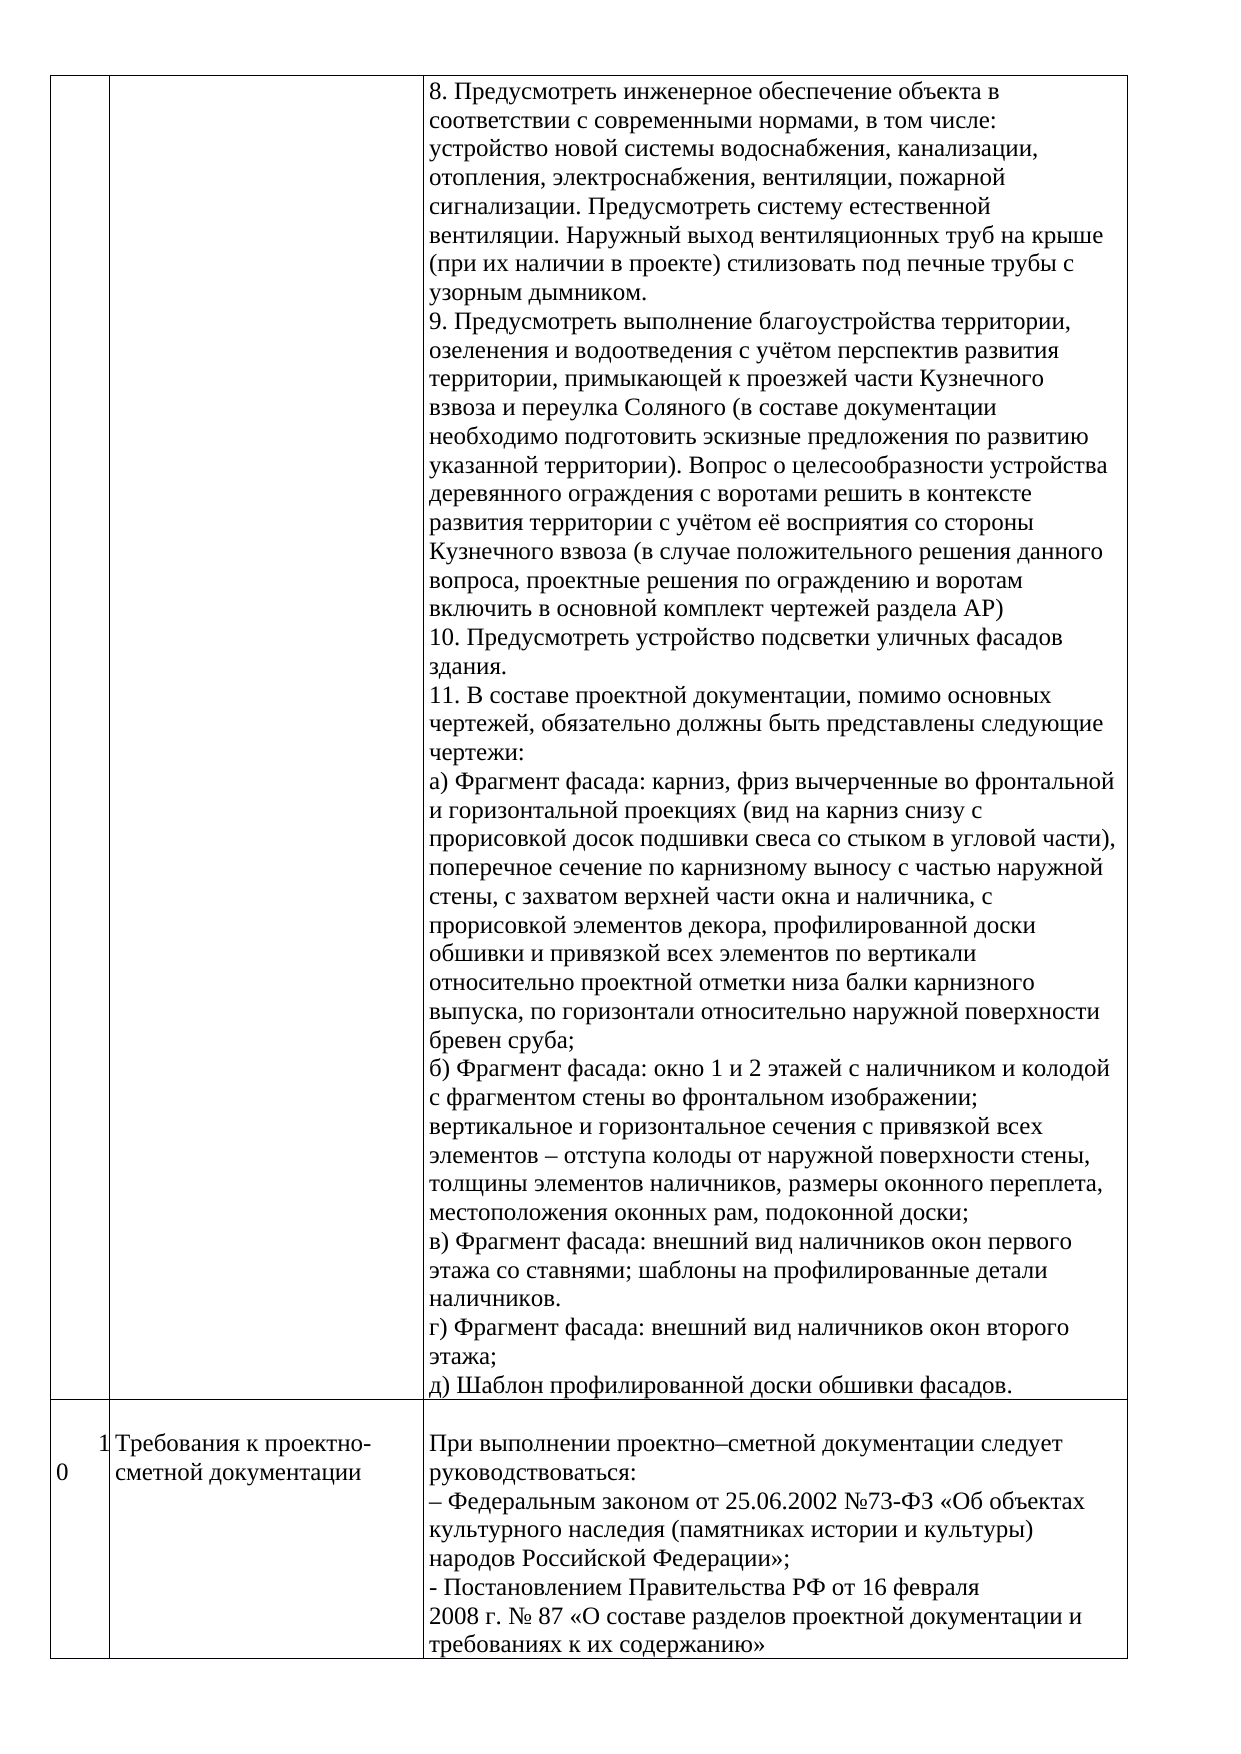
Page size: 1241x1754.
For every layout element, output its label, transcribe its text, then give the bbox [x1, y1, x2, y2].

table_cell При выполнении проектно–сметной документации следует руководствоваться: – Федеральным законом от 25.06.2002 №73-ФЗ «Об объектах культурного наследия (памятниках истории и культуры) народов Российской Федерации»; - Постановлением Правительства РФ от 16 февраля 2008 г. № 87 «О составе разделов проектной документации и требованиях к их содержанию» [424, 1400, 1127, 1658]
table_cell [110, 76, 423, 1398]
table_cell 8. Предусмотреть инженерное обеспечение объекта в соответствии с современными нормами, в том числе: устройство новой системы водоснабжения, канализации, отопления, электроснабжения, вентиляции, пожарной сигнализации. Предусмотреть систему естественной вентиляции. Наружный выход вентиляционных труб на крыше (при их наличии в проекте) стилизовать под печные трубы с узорным дымником. 9. Предусмотреть выполнение благоустройства территории, озеленения и водоотведения с учётом перспектив развития территории, примыкающей к проезжей части Кузнечного взвоза и переулка Соляного (в составе документации необходимо подготовить эскизные предложения по развитию указанной территории). Вопрос о целесообразности устройства деревянного ограждения с воротами решить в контексте развития территории с учётом её восприятия со стороны Кузнечного взвоза (в случае положительного решения данного вопроса, проектные решения по ограждению и воротам включить в основной комплект чертежей раздела АР) 10. Предусмотреть устройство подсветки уличных фасадов здания. 11. В составе проектной документации, помимо основных чертежей, обязательно должны быть представлены следующие чертежи: а) Фрагмент фасада: карниз, фриз вычерченные во фронтальной и горизонтальной проекциях (вид на карниз снизу с прорисовкой досок подшивки свеса со стыком в угловой части), поперечное сечение по карнизному выносу с частью наружной стены, с захватом верхней части окна и наличника, с прорисовкой элементов декора, профилированной доски обшивки и привязкой всех элементов по вертикали относительно проектной отметки низа балки карнизного выпуска, по горизонтали относительно наружной поверхности бревен сруба; б) Фрагмент фасада: окно 1 и 2 этажей с наличником и колодой с фрагментом стены во фронтальном изображении; вертикальное и горизонтальное сечения с привязкой всех элементов – отступа колоды от наружной поверхности стены, толщины элементов наличников, размеры оконного переплета, местоположения оконных рам, подоконной доски; в) Фрагмент фасада: внешний вид наличников окон первого этажа со ставнями; шаблоны на профилированные детали наличников. г) Фрагмент фасада: внешний вид наличников окон второго этажа; д) Шаблон профилированной доски обшивки фасадов. [424, 76, 1127, 1398]
table_cell 10 [51, 1400, 109, 1658]
table_cell Требования к проектно-сметной документации [110, 1400, 423, 1658]
table_cell [51, 76, 109, 1398]
